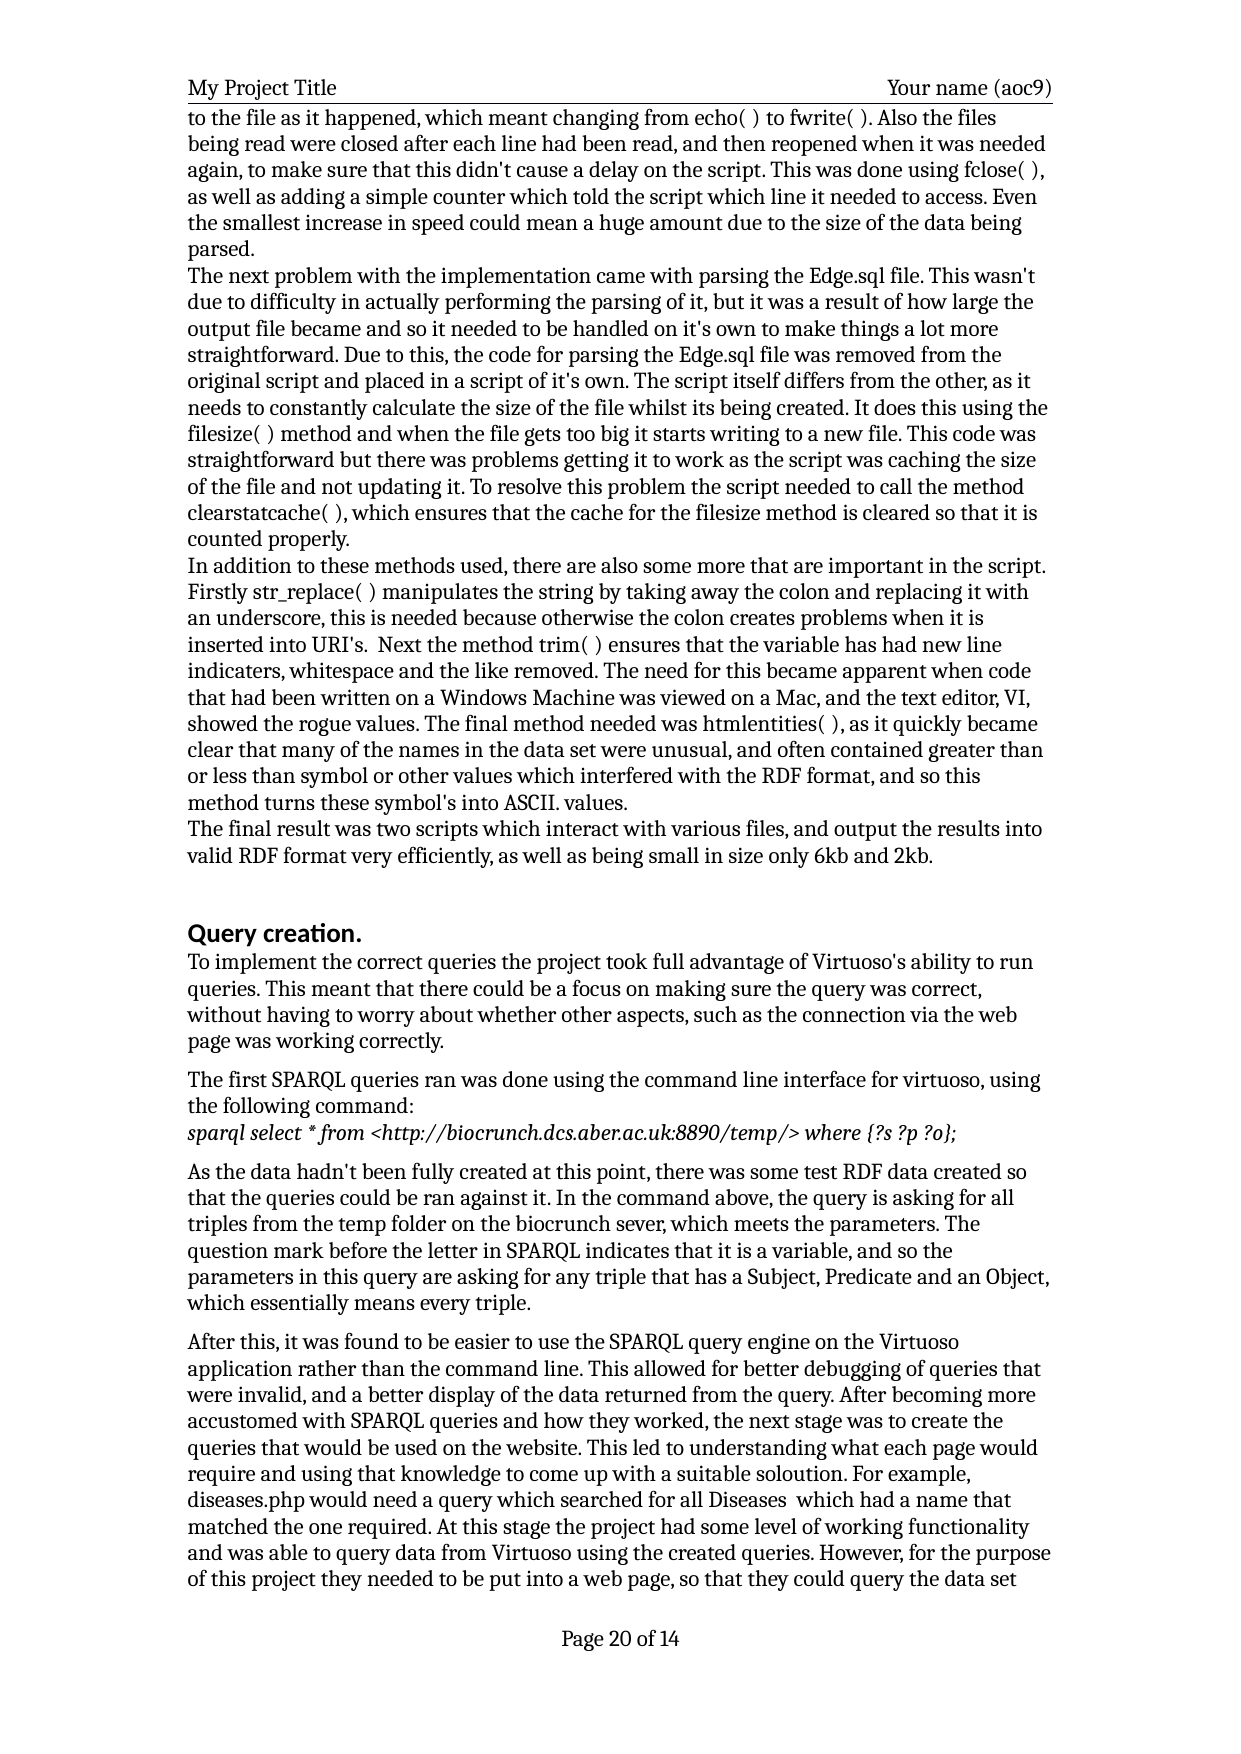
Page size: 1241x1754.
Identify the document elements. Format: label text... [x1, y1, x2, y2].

text In addition to these methods used, there are also some more that are important in the script. Firstly str_replace( ) manipulates the string by taking away the colon and replacing it with an underscore, this is needed because otherwise the colon creates problems when it is inserted into URI's. Next the method trim( ) ensures that the variable has had new line indicaters, whitespace and the like removed. The need for this became apparent when code that had been written on a Windows Machine was viewed on a Mac, and the text editor, VI, showed the rogue values. The final method needed was htmlentities( ), as it quickly became clear that many of the names in the data set were unusual, and often contained greater than or less than symbol or other values which interfered with the RDF format, and so this method turns these symbol's into ASCII. values. [187, 552, 1053, 816]
text The first SPARQL queries ran was done using the command line interface for virtuoso, using the following command: sparql select * from <http://biocrunch.dcs.aber.ac.uk:8890/temp/> where {?s ?p ?o}; [187, 1067, 1053, 1146]
text The final result was two scripts which interact with various files, and output the results into valid RDF format very efficiently, as well as being small in size only 6kb and 2kb. [187, 816, 1053, 869]
subtitle Query creation. [187, 916, 1053, 949]
text After this, it was found to be easier to use the SPARQL query engine on the Virtuoso application rather than the command line. This allowed for better debugging of queries that were invalid, and a better display of the data returned from the query. After becoming more accustomed with SPARQL queries and how they worked, the next stage was to create the queries that would be used on the website. This led to understanding what each page would require and using that knowledge to come up with a suitable soloution. For example, diseases.php would need a query which searched for all Diseases which had a name that matched the one required. At this stage the project had some level of working functionality and was able to query data from Virtuoso using the created queries. However, for the purpose of this project they needed to be put into a web page, so that they could query the data set [187, 1329, 1053, 1593]
text As the data hadn't been fully created at this point, there was some test RDF data created so that the queries could be ran against it. In the command above, the query is asking for all triples from the temp folder on the biocrunch sever, which meets the parameters. The question mark before the letter in SPARQL indicates that it is a variable, and so the parameters in this query are asking for any triple that has a Subject, Predicate and an Object, which essentially means every triple. [187, 1158, 1053, 1317]
text to the file as it happened, which meant changing from echo( ) to fwrite( ). Also the files being read were closed after each line had been read, and then reopened when it was needed again, to make sure that this didn't cause a delay on the script. This was done using fclose( ), as well as adding a simple counter which told the script which line it needed to access. Even the smallest increase in speed could mean a huge amount due to the size of the data being parsed. The next problem with the implementation came with parsing the Edge.sql file. This wasn't due to difficulty in actually performing the parsing of it, but it was a result of how large the output file became and so it needed to be handled on it's own to make things a lot more straightforward. Due to this, the code for parsing the Edge.sql file was removed from the original script and placed in a script of it's own. The script itself differs from the other, as it needs to constantly calculate the size of the file whilst its being created. It does this using the filesize( ) method and when the file gets too big it starts writing to a new file. This code was straightforward but there was problems getting it to work as the script was caching the size of the file and not updating it. To resolve this problem the script needed to call the method clearstatcache( ), which ensures that the cache for the filesize method is cleared so that it is counted properly. [187, 104, 1053, 552]
text To implement the correct queries the project took full advantage of Virtuoso's ability to run queries. This meant that there could be a focus on making sure the query was correct, without having to worry about whether other aspects, such as the connection via the web page was working correctly. [187, 949, 1053, 1054]
